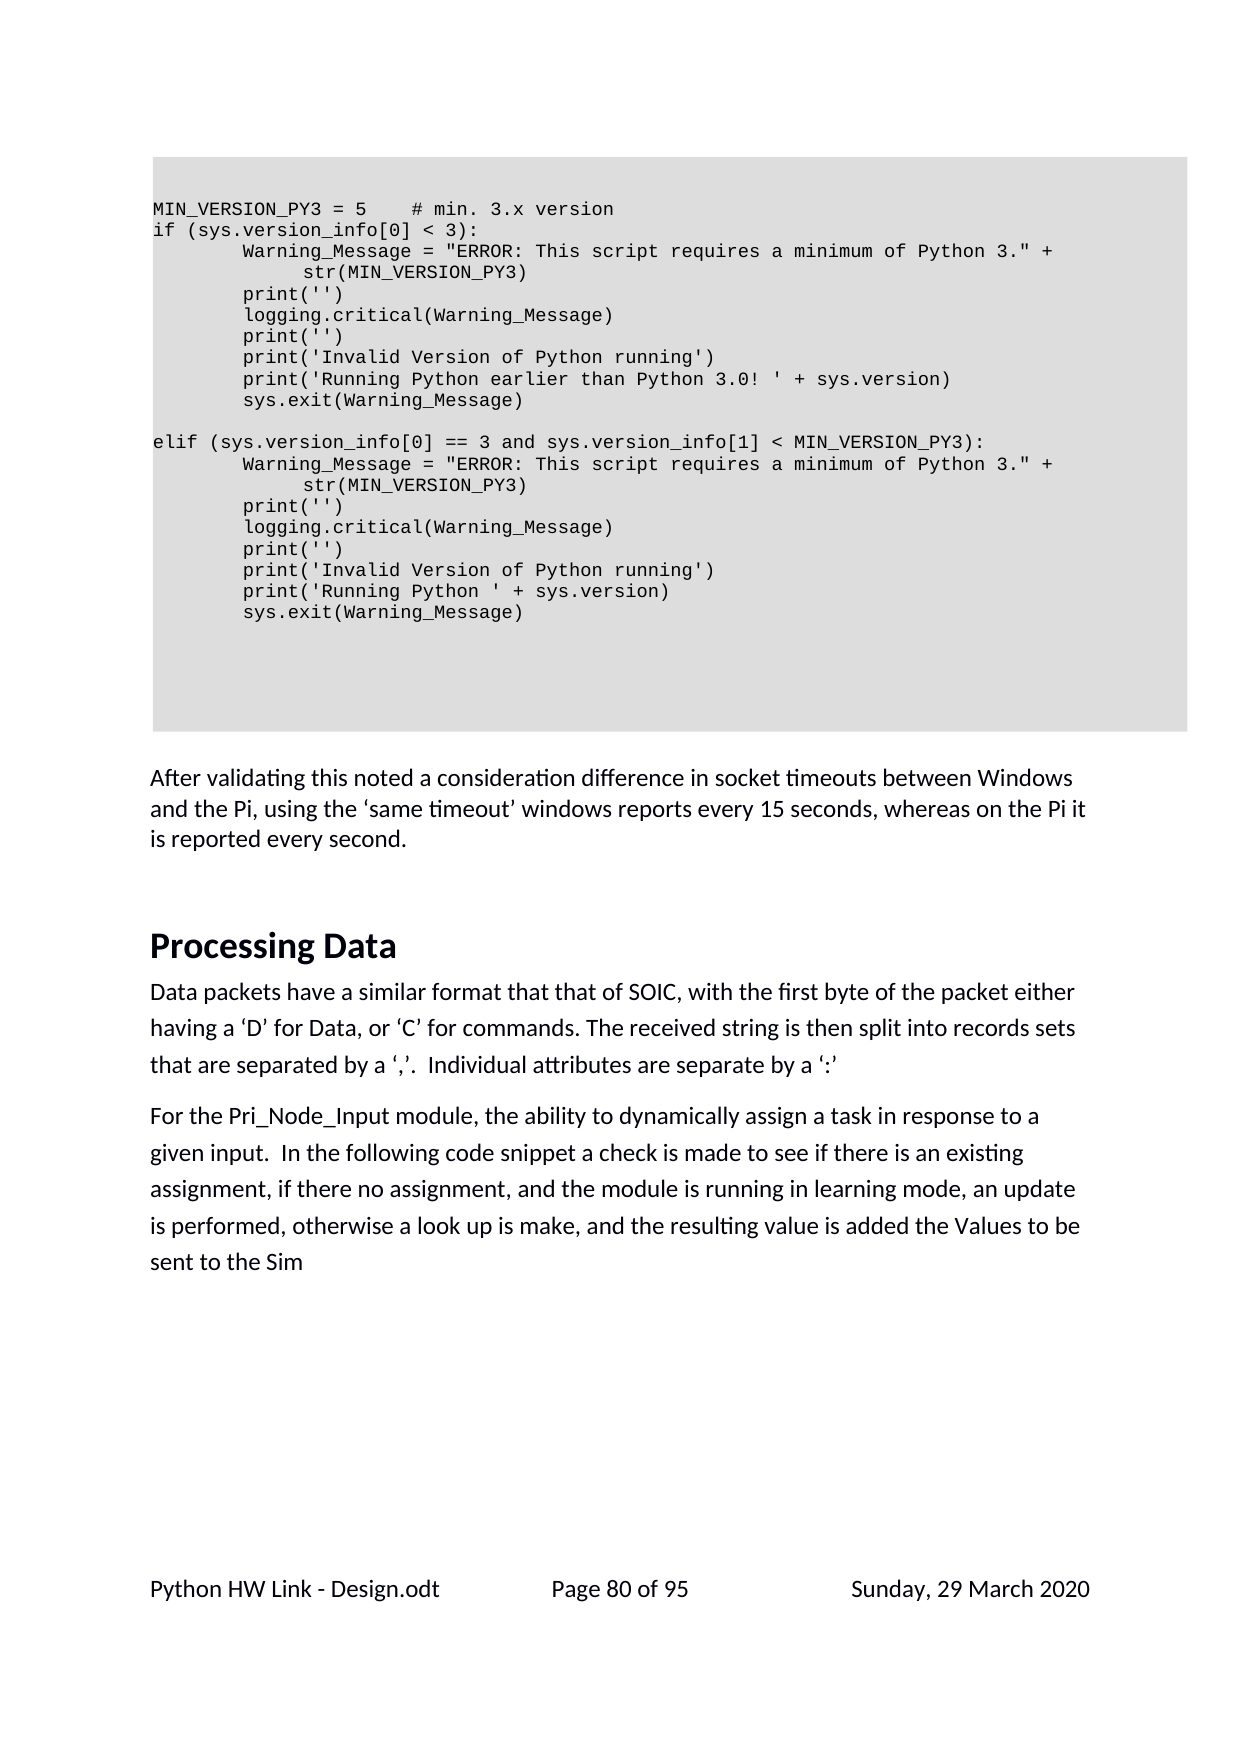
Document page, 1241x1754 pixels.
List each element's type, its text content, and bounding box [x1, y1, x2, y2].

text Data packets have a similar format that that of SOIC, with the first byte of the packet either having a ‘D’ for Data, or ‘C’ for commands. The received string is then split into records sets that are separated by a ‘,’. Individual attributes are separate by a ‘:’ [150, 976, 1090, 1079]
text After validating this noted a consideration difference in socket timeouts between Windows and the Pi, using the ‘same timeout’ windows reports every 15 seconds, whereas on the Pi it is reported every second. [150, 762, 1090, 854]
text For the Pri_Node_Input module, the ability to dynamically assign a task in response to a given input. In the following code snippet a check is made to see if there is an existing assignment, if there no assignment, and the module is running in learning mode, an update is performed, otherwise a look up is make, and the resulting value is added the Values to be sent to the Sim [150, 1100, 1090, 1277]
subtitle Processing Data [150, 922, 1090, 968]
